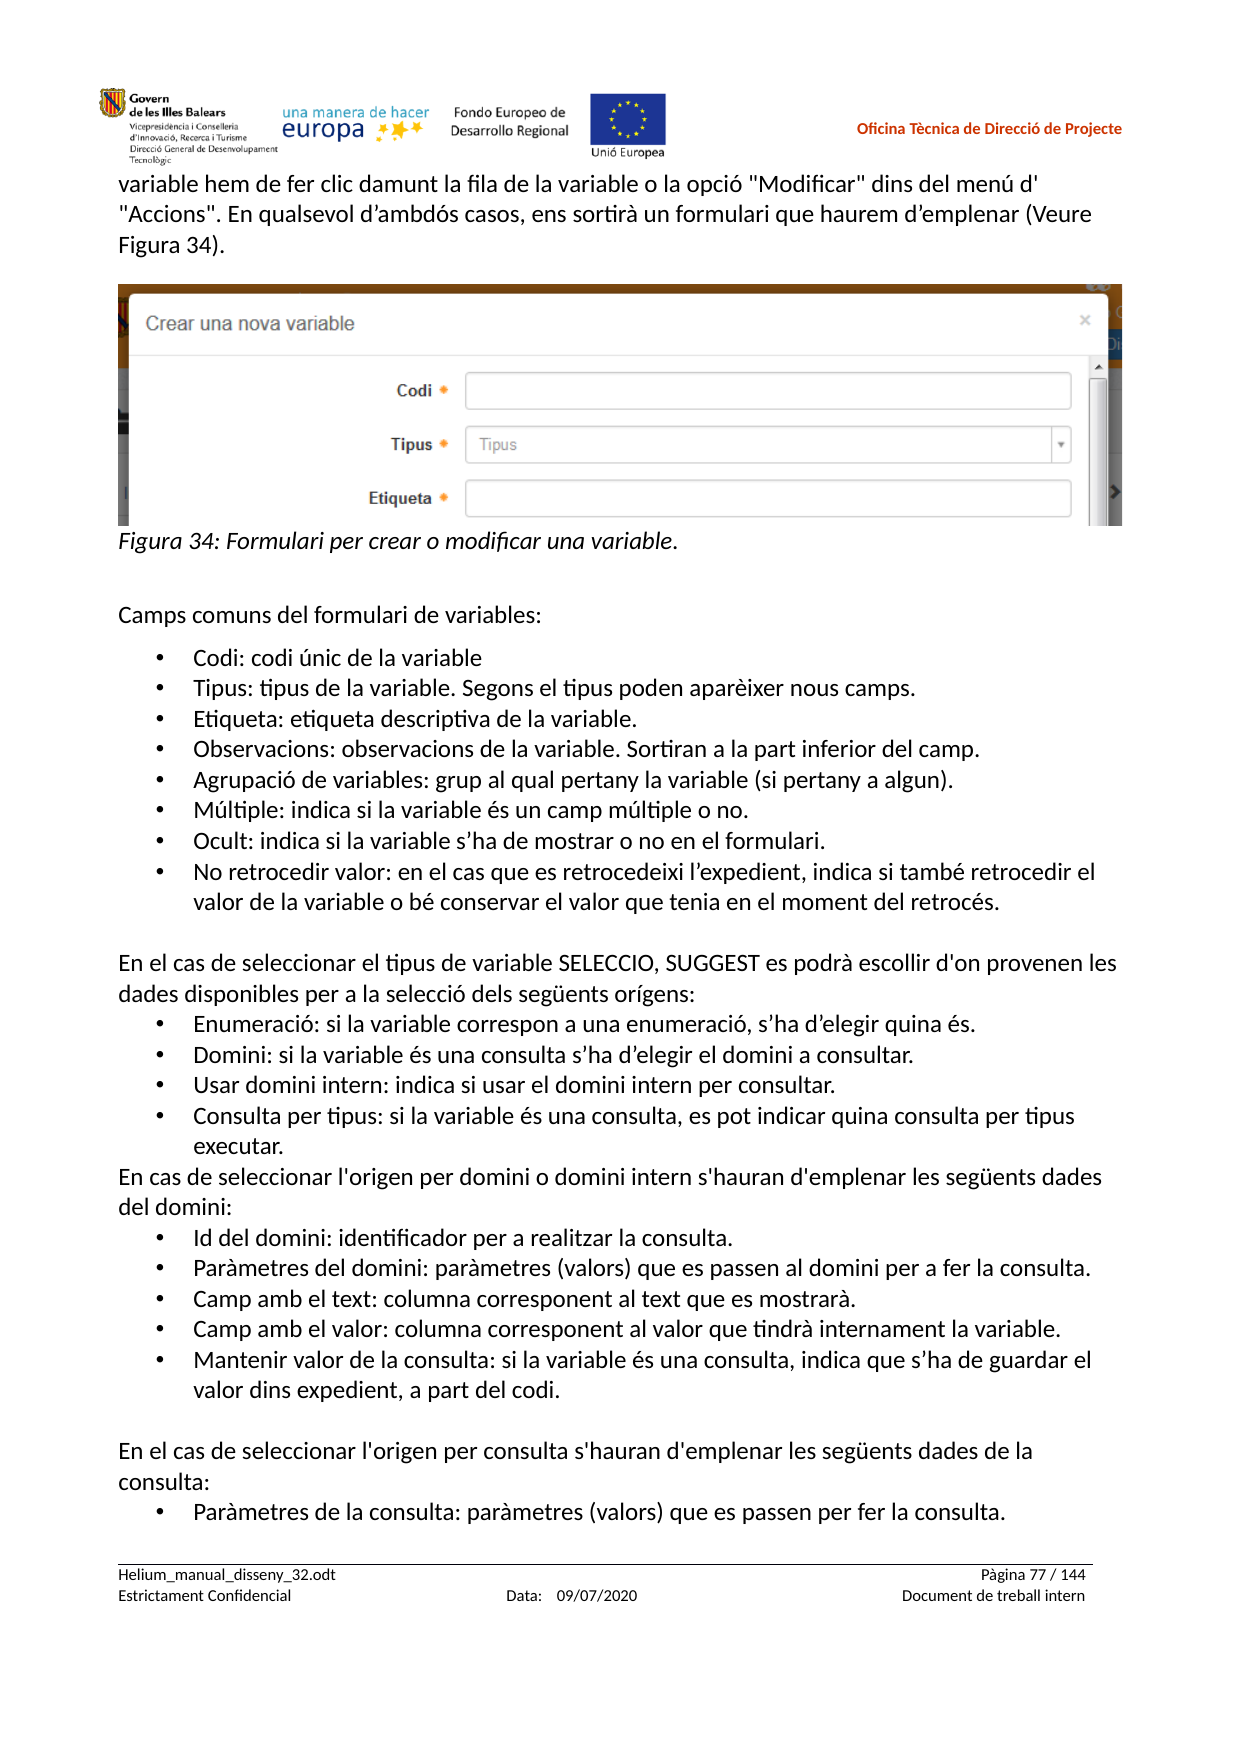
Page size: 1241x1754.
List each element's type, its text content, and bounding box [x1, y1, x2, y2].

picture [118, 284, 1123, 526]
text En cas de seleccionar l'origen per domini o domini intern s'hauran d'emplenar les següents dades del domini: [118, 1161, 1122, 1222]
list Mantenir valor de la consulta: si la variable és una consulta, indica que s’ha de guardar el valor dins expedient, a part del codi. [156, 1344, 1122, 1405]
list Etiqueta: etiqueta descriptiva de la variable. [156, 703, 1122, 733]
list Ocult: indica si la variable s’ha de mostrar o no en el formulari. [156, 825, 1122, 856]
list Múltiple: indica si la variable és un camp múltiple o no. [156, 794, 1122, 825]
text variable hem de fer clic damunt la fila de la variable o la opció "Modificar" dins del menú d' "Accions". En qualsevol d’ambdós casos, ens sortirà un formulari que haurem d’emplenar (Veure Figura 34). [118, 168, 1122, 259]
list Enumeració: si la variable correspon a una enumeració, s’ha d’elegir quina és. [156, 1008, 1122, 1039]
list No retrocedir valor: en el cas que es retrocedeixi l’expedient, indica si també retrocedir el valor de la variable o bé conservar el valor que tenia en el moment del retrocés. [156, 856, 1122, 917]
list Paràmetres de la consulta: paràmetres (valors) que es passen per fer la consulta. [156, 1497, 1122, 1527]
list Paràmetres del domini: paràmetres (valors) que es passen al domini per a fer la consulta. [156, 1252, 1122, 1283]
list Codi: codi únic de la variable [156, 642, 1122, 672]
list Tipus: tipus de la variable. Segons el tipus poden aparèixer nous camps. [156, 672, 1122, 703]
list Usar domini intern: indica si usar el domini intern per consultar. [156, 1069, 1122, 1100]
picture [99, 87, 668, 166]
text Figura 34: Formulari per crear o modificar una variable. [118, 526, 1122, 556]
text Camps comuns del formulari de variables: [118, 599, 1122, 629]
text En el cas de seleccionar el tipus de variable SELECCIO, SUGGEST es podrà escollir d'on provenen les dades disponibles per a la selecció dels següents orígens: [118, 947, 1122, 1008]
list Camp amb el valor: columna corresponent al valor que tindrà internament la variable. [156, 1313, 1122, 1344]
list Observacions: observacions de la variable. Sortiran a la part inferior del camp. [156, 733, 1122, 764]
list Domini: si la variable és una consulta s’ha d’elegir el domini a consultar. [156, 1039, 1122, 1069]
list Consulta per tipus: si la variable és una consulta, es pot indicar quina consulta per tipus executar. [156, 1100, 1122, 1161]
list Camp amb el text: columna corresponent al text que es mostrarà. [156, 1283, 1122, 1313]
list Id del domini: identificador per a realitzar la consulta. [156, 1222, 1122, 1252]
list Agrupació de variables: grup al qual pertany la variable (si pertany a algun). [156, 764, 1122, 794]
text En el cas de seleccionar l'origen per consulta s'hauran d'emplenar les següents dades de la consulta: [118, 1436, 1122, 1497]
